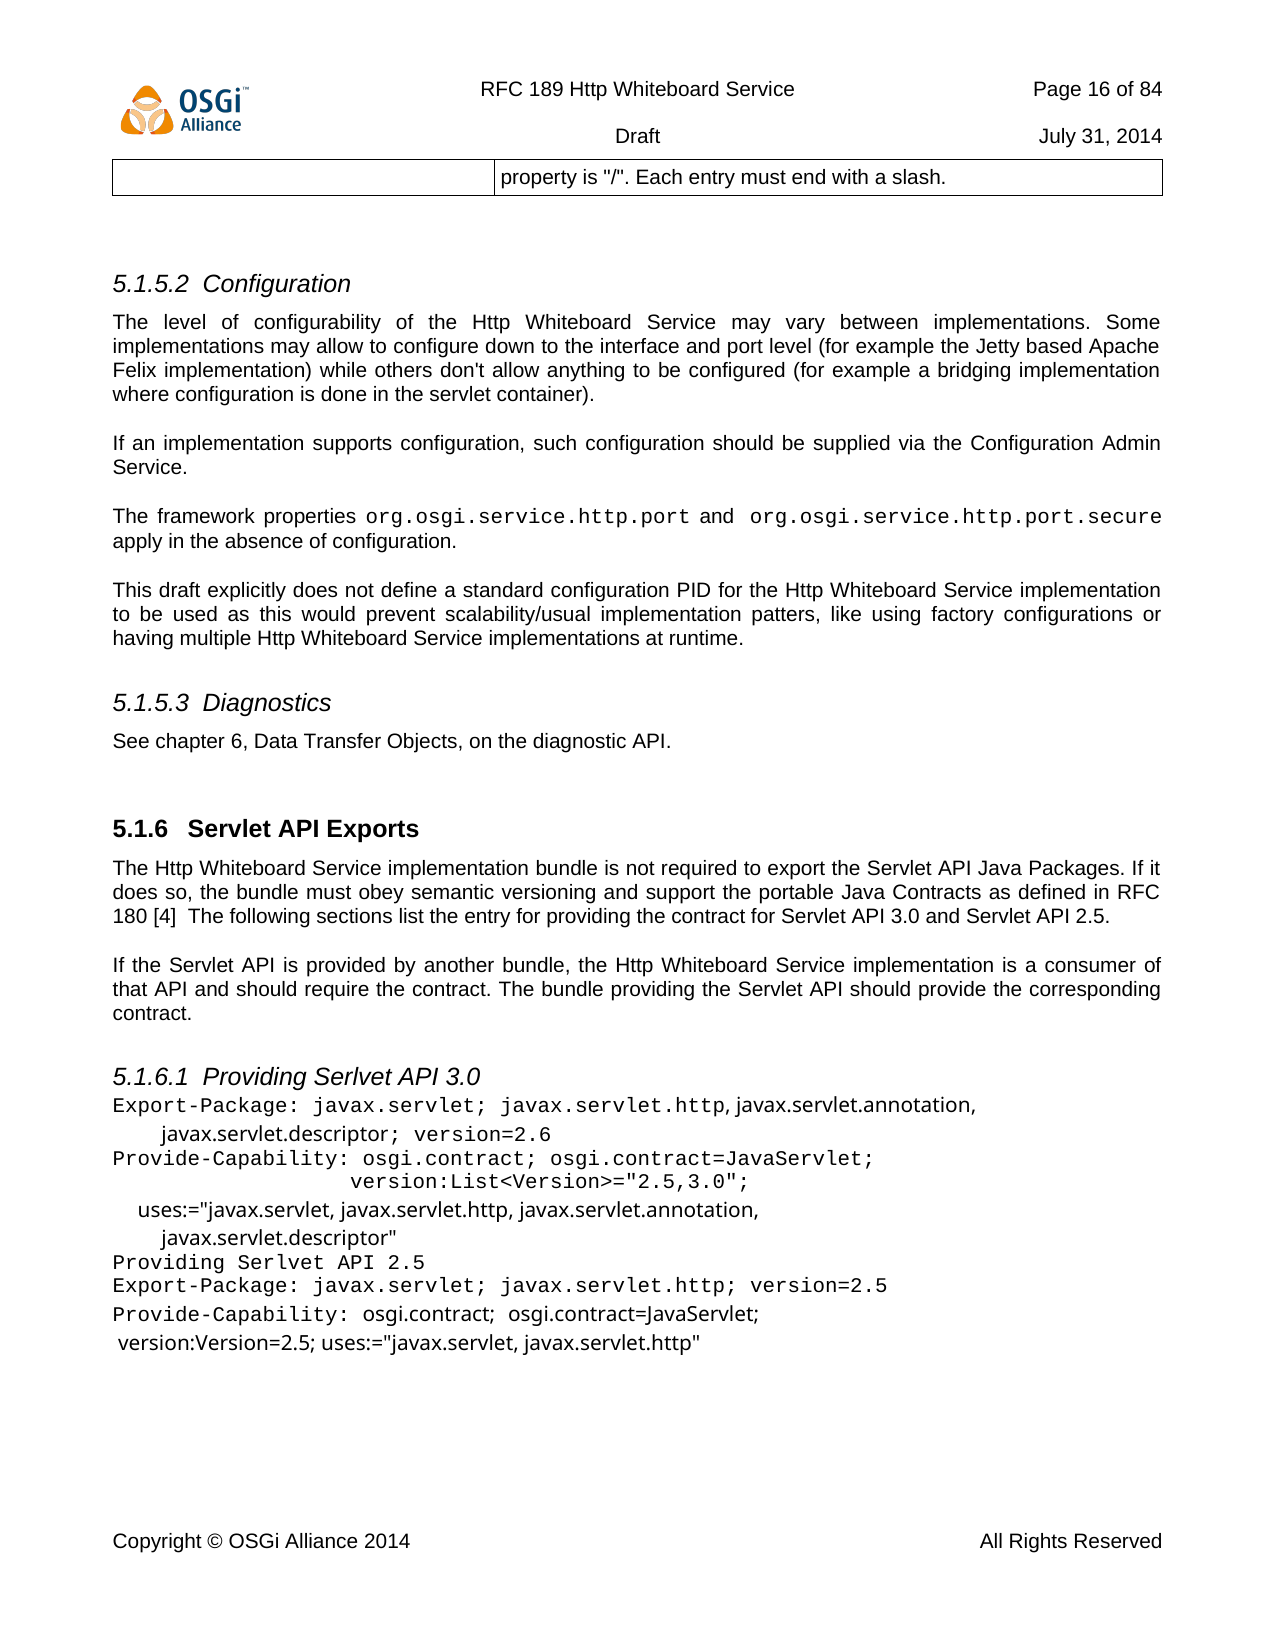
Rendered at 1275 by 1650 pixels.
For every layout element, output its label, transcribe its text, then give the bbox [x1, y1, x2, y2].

subtitle Diagnostics [112, 688, 1162, 716]
text javax.servlet.descriptor" [112, 1223, 1162, 1252]
text If an implementation supports configuration, such configuration should be supplied via the Configuration Admin Service. [112, 431, 1162, 478]
text If the Servlet API is provided by another bundle, the Http Whiteboard Service implementation is a consumer of that API and should require the contract. The bundle providing the Servlet API should provide the corresponding contract. [112, 952, 1162, 1024]
picture [113, 78, 257, 142]
text The level of configurability of the Http Whiteboard Service may vary between implementations. Some implementations may allow to configure down to the interface and port level (for example the Jetty based Apache Felix implementation) while others don't allow anything to be configured (for example a bridging implementation where configuration is done in the servlet container). [112, 310, 1162, 406]
subtitle Configuration [112, 268, 1162, 297]
text The framework properties org.osgi.service.http.port and org.osgi.service.http.port.secure apply in the absence of configuration. [112, 503, 1162, 553]
text Export-Package: javax.servlet; javax.servlet.http, javax.servlet.annotation, [112, 1091, 1162, 1119]
text Provide-Capability: osgi.contract; osgi.contract=JavaServlet; [112, 1148, 1162, 1171]
subtitle Providing Serlvet API 3.0 [112, 1062, 1162, 1091]
text version:Version=2.5; uses:="javax.servlet, javax.servlet.http" [112, 1328, 1162, 1356]
text Providing Serlvet API 2.5 [112, 1252, 1162, 1276]
text version:List<Version>="2.5,3.0"; [112, 1171, 1162, 1195]
table_header property is "/". Each entry must end with a slash. [495, 160, 1162, 194]
text Export-Package: javax.servlet; javax.servlet.http; version=2.5 [112, 1276, 1162, 1299]
text This draft explicitly does not define a standard configuration PID for the Http Whiteboard Service implementation to be used as this would prevent scalability/usual implementation patters, like using factory configurations or having multiple Http Whiteboard Service implementations at runtime. [112, 578, 1162, 650]
text See chapter , Data Transfer Objects, on the diagnostic API. [112, 729, 1162, 753]
table_header [113, 160, 494, 194]
text javax.servlet.descriptor; version=2.6 [112, 1119, 1162, 1148]
text Provide-Capability: osgi.contract; osgi.contract=JavaServlet; [112, 1299, 1162, 1328]
subtitle Servlet API Exports [112, 814, 1162, 843]
text The Http Whiteboard Service implementation bundle is not required to export the Servlet API Java Packages. If it does so, the bundle must obey semantic versioning and support the portable Java Contracts as defined in RFC 180 [4]. The following sections list the entry for providing the contract for Servlet API 3.0 and Servlet API 2.5. [112, 856, 1162, 927]
text uses:="javax.servlet, javax.servlet.http, javax.servlet.annotation, [112, 1195, 1162, 1223]
